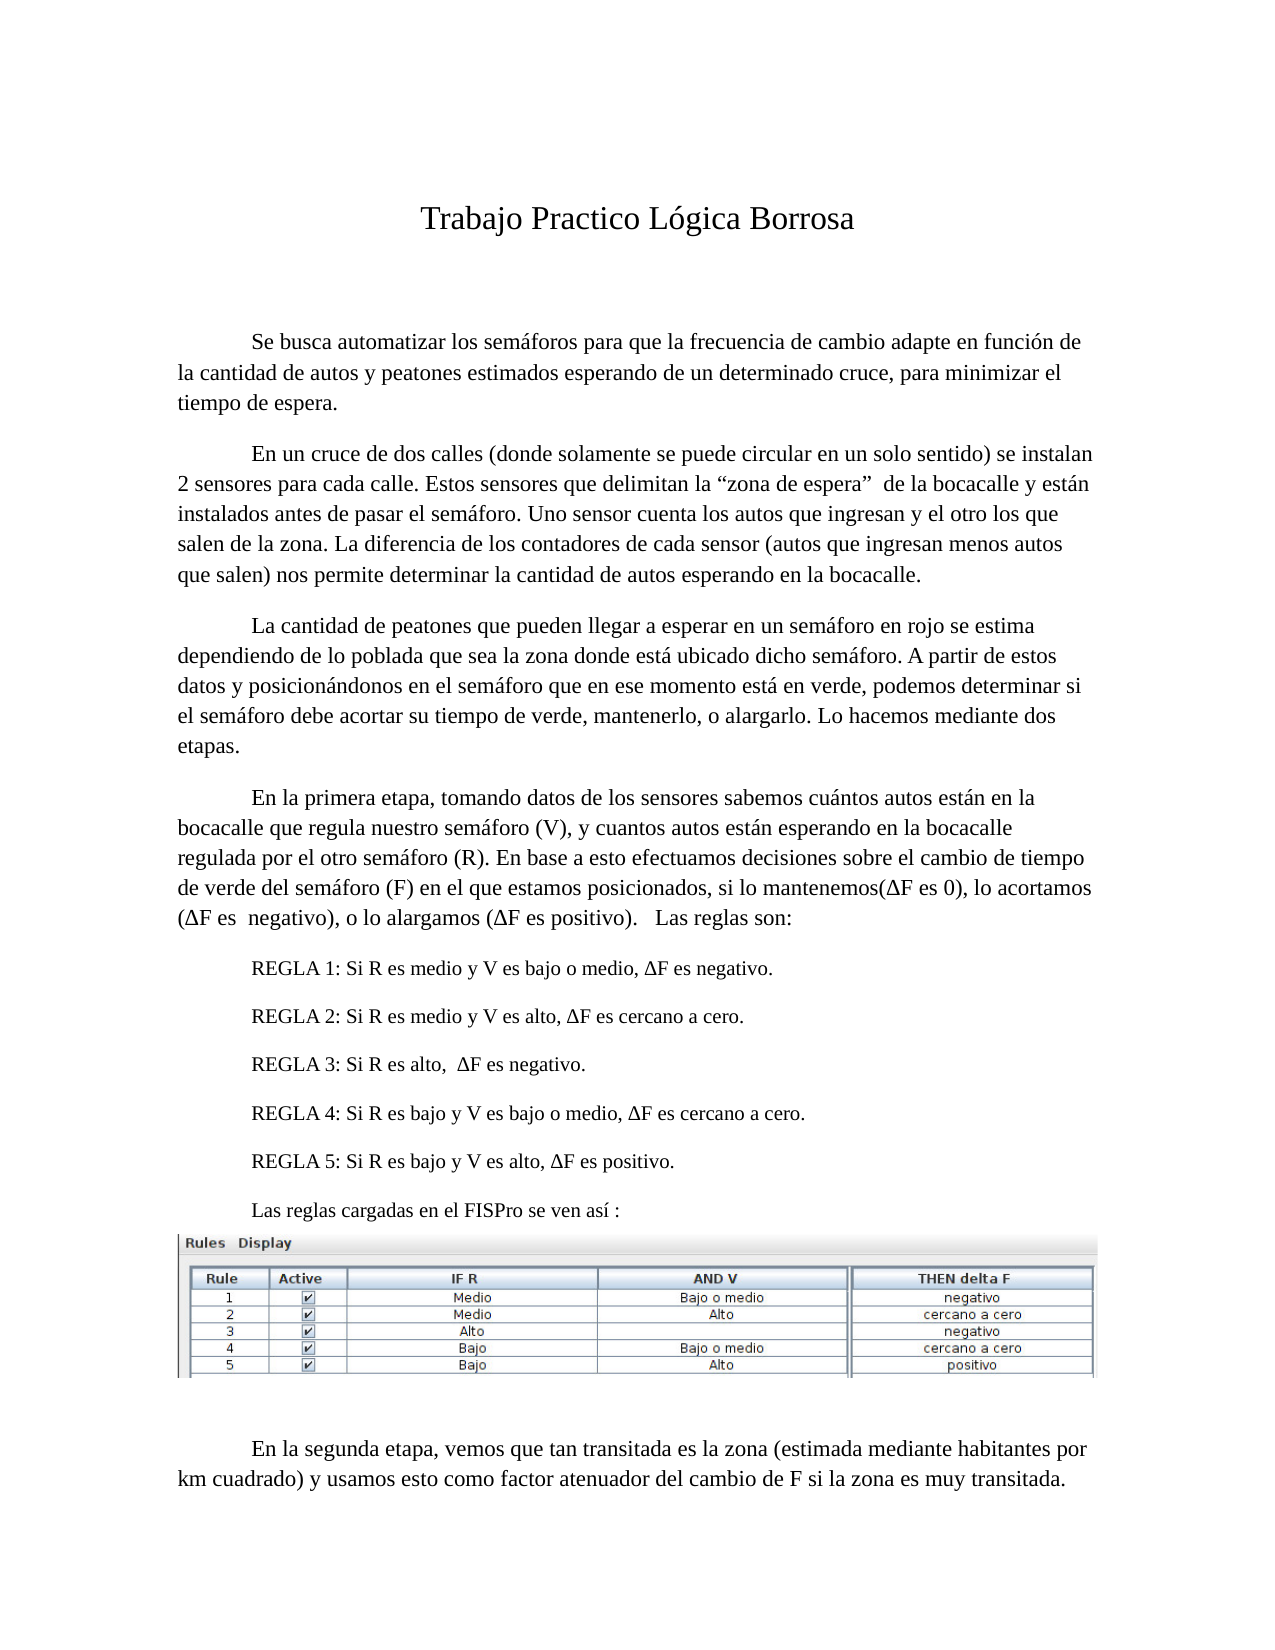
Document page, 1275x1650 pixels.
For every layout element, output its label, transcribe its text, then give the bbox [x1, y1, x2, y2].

text REGLA 4: Si R es bajo y V es bajo o medio, ∆F es cercano a cero. [177, 1101, 1098, 1125]
picture [177, 1234, 1098, 1378]
text Se busca automatizar los semáforos para que la frecuencia de cambio adapte en función de la cantidad de autos y peatones estimados esperando de un determinado cruce, para minimizar el tiempo de espera. [177, 328, 1098, 415]
text REGLA 5: Si R es bajo y V es alto, ∆F es positivo. [177, 1149, 1098, 1173]
text En la segunda etapa, vemos que tan transitada es la zona (estimada mediante habitantes por km cuadrado) y usamos esto como factor atenuador del cambio de F si la zona es muy transitada. [177, 1434, 1098, 1491]
text En un cruce de dos calles (donde solamente se puede circular en un solo sentido) se instalan 2 sensores para cada calle. Estos sensores que delimitan la “zona de espera” de la bocacalle y están instalados antes de pasar el semáforo. Uno sensor cuenta los autos que ingresan y el otro los que salen de la zona. La diferencia de los contadores de cada sensor (autos que ingresan menos autos que salen) nos permite determinar la cantidad de autos esperando en la bocacalle. [177, 440, 1098, 587]
text REGLA 2: Si R es medio y V es alto, ∆F es cercano a cero. [177, 1004, 1098, 1028]
text Las reglas cargadas en el FISPro se ven así : [177, 1198, 1098, 1222]
text REGLA 3: Si R es alto, ∆F es negativo. [177, 1052, 1098, 1076]
text REGLA 1: Si R es medio y V es bajo o medio, ∆F es negativo. [177, 956, 1098, 979]
text La cantidad de peatones que pueden llegar a esperar en un semáforo en rojo se estima dependiendo de lo poblada que sea la zona donde está ubicado dicho semáforo. A partir de estos datos y posicionándonos en el semáforo que en ese momento está en verde, podemos determinar si el semáforo debe acortar su tiempo de verde, mantenerlo, o alargarlo. Lo hacemos mediante dos etapas. [177, 612, 1098, 759]
text En la primera etapa, tomando datos de los sensores sabemos cuántos autos están en la bocacalle que regula nuestro semáforo (V), y cuantos autos están esperando en la bocacalle regulada por el otro semáforo (R). En base a esto efectuamos decisiones sobre el cambio de tiempo de verde del semáforo (F) en el que estamos posicionados, si lo mantenemos(∆F es 0), lo acortamos (∆F es negativo), o lo alargamos (∆F es positivo). Las reglas son: [177, 784, 1098, 931]
text Trabajo Practico Lógica Borrosa [177, 199, 1098, 237]
